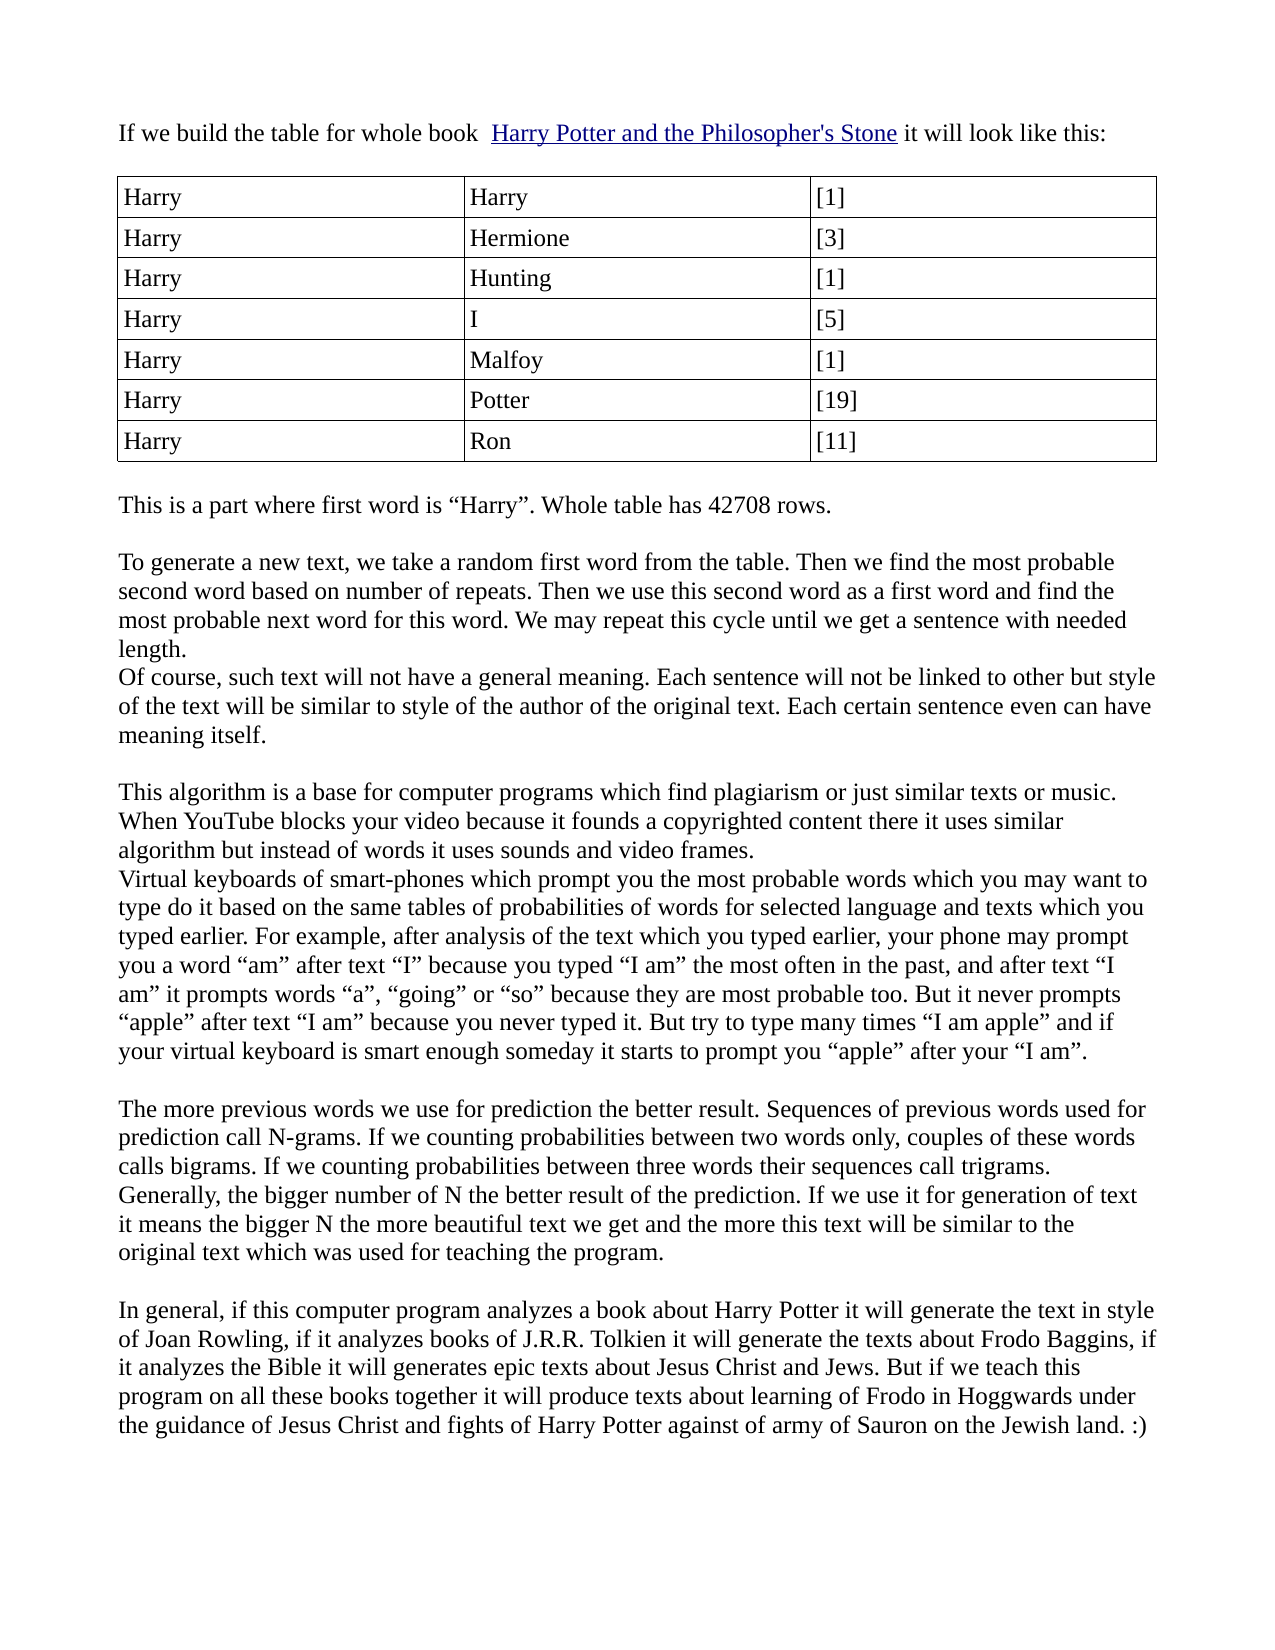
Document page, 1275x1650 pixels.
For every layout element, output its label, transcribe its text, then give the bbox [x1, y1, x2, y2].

table_cell Harry [118, 380, 464, 420]
text If we build the table for whole book Harry Potter and the Philosopher's Stone it will look like this: [118, 118, 1157, 147]
table_cell Hunting [465, 258, 810, 298]
text Of course, such text will not have a general meaning. Each sentence will not be linked to other but style of the text will be similar to style of the author of the original text. Each certain sentence even can have meaning itself. [118, 662, 1157, 749]
text In general, if this computer program analyzes a book about Harry Potter it will generate the text in style of Joan Rowling, if it analyzes books of J.R.R. Tolkien it will generate the texts about Frodo Baggins, if it analyzes the Bible it will generates epic texts about Jesus Christ and Jews. But if we teach this program on all these books together it will produce texts about learning of Frodo in Hoggwards under the guidance of Jesus Christ and fights of Harry Potter against of army of Sauron on the Jewish land. :) [118, 1266, 1157, 1467]
text The more previous words we use for prediction the better result. Sequences of previous words used for prediction call N-grams. If we counting probabilities between two words only, couples of these words calls bigrams. If we counting probabilities between three words their sequences call trigrams. Generally, the bigger number of N the better result of the prediction. If we use it for generation of text it means the bigger N the more beautiful text we get and the more this text will be similar to the original text which was used for teaching the program. [118, 1094, 1157, 1266]
text Virtual keyboards of smart-phones which prompt you the most probable words which you may want to type do it based on the same tables of probabilities of words for selected language and texts which you typed earlier. For example, after analysis of the text which you typed earlier, your phone may prompt you a word “am” after text “I” because you typed “I am” the most often in the past, and after text “I am” it prompts words “a”, “going” or “so” because they are most probable too. But it never prompts “apple” after text “I am” because you never typed it. But try to type many times “I am apple” and if your virtual keyboard is smart enough someday it starts to prompt you “apple” after your “I am”. [118, 864, 1157, 1065]
table_cell I [465, 299, 810, 338]
table_cell Ron [465, 421, 810, 461]
table_header Harry [118, 177, 464, 216]
table_cell Harry [118, 218, 464, 257]
table_cell Harry [118, 340, 464, 379]
table_cell [11] [811, 421, 1156, 461]
table_header [1] [811, 177, 1156, 216]
text To generate a new text, we take a random first word from the table. Then we find the most probable second word based on number of repeats. Then we use this second word as a first word and find the most probable next word for this word. We may repeat this cycle until we get a sentence with needed length. [118, 547, 1157, 662]
table_cell [5] [811, 299, 1156, 338]
text This is a part where first word is “Harry”. Whole table has 42708 rows. [118, 490, 1157, 519]
table_cell Malfoy [465, 340, 810, 379]
table_cell [3] [811, 218, 1156, 257]
table_cell [19] [811, 380, 1156, 420]
table_cell [1] [811, 258, 1156, 298]
table_header Harry [465, 177, 810, 216]
table_cell Harry [118, 258, 464, 298]
table_cell Harry [118, 421, 464, 461]
table_cell Hermione [465, 218, 810, 257]
table_cell [1] [811, 340, 1156, 379]
table_cell Potter [465, 380, 810, 420]
text This algorithm is a base for computer programs which find plagiarism or just similar texts or music. When YouTube blocks your video because it founds a copyrighted content there it uses similar algorithm but instead of words it uses sounds and video frames. [118, 777, 1157, 864]
table_cell Harry [118, 299, 464, 338]
